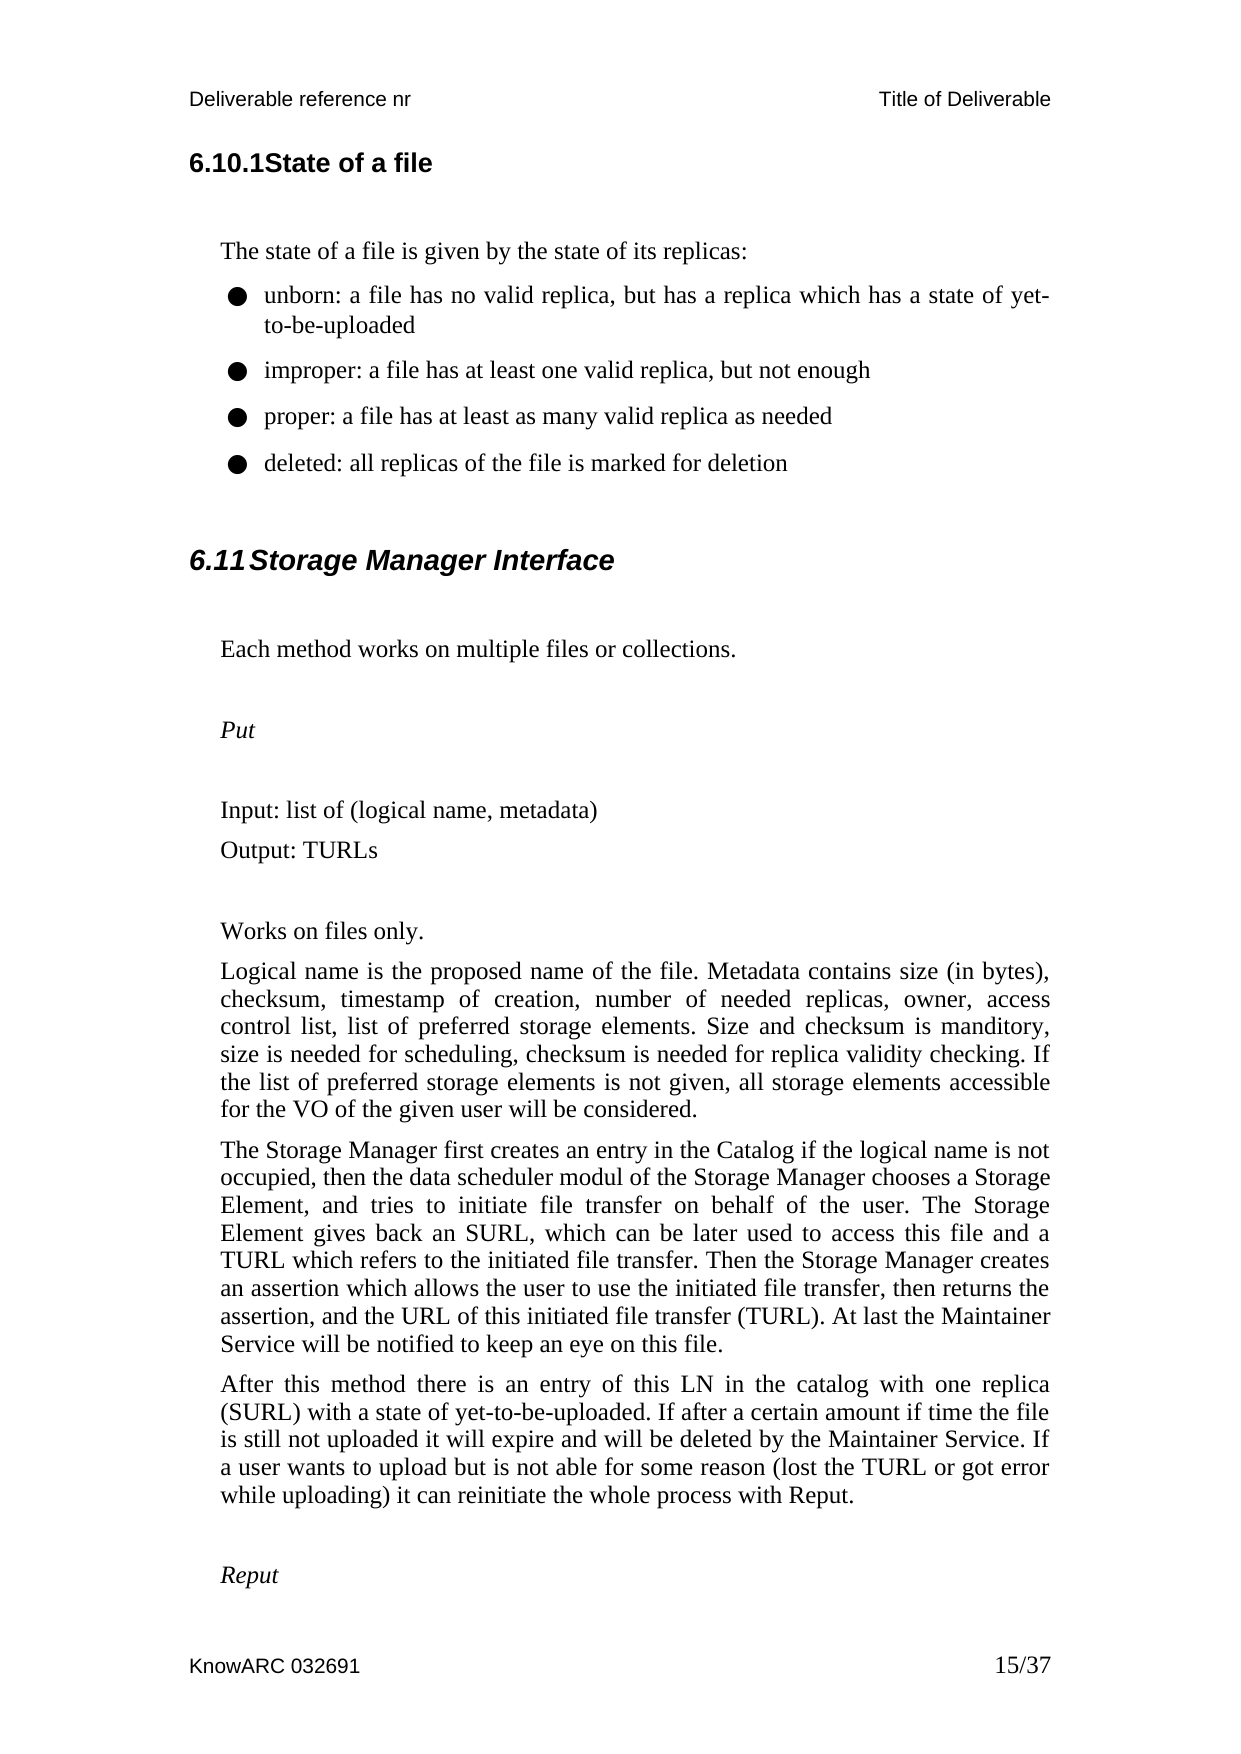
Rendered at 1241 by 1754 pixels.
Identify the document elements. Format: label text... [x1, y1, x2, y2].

list proper: a file has at least as many valid replica as needed [226, 398, 1051, 432]
subtitle State of a file [189, 148, 1051, 178]
text Reput [220, 1561, 1051, 1589]
text The Storage Manager first creates an entry in the Catalog if the logical name is not occupied, then the data scheduler modul of the Storage Manager chooses a Storage Element, and tries to initiate file transfer on behalf of the user. The Storage Element gives back an SURL, which can be later used to access this file and a TURL which refers to the initiated file transfer. Then the Storage Manager creates an assertion which allows the user to use the initiated file transfer, then returns the assertion, and the URL of this initiated file transfer (TURL). At last the Maintainer Service will be notified to keep an eye on this file. [220, 1136, 1051, 1357]
text Each method works on multiple files or collections. [220, 635, 1051, 663]
text Put [220, 716, 1051, 743]
list improper: a file has at least one valid replica, but not enough [226, 351, 1051, 386]
list unborn: a file has no valid replica, but has a replica which has a state of yet-to-be-uploaded [226, 277, 1051, 339]
text Output: TURLs [220, 836, 1051, 864]
text After this method there is an entry of this LN in the catalog with one replica (SURL) with a state of yet-to-be-uploaded. If after a certain amount if time the file is still not uploaded it will expire and will be deleted by the Maintainer Service. If a user wants to upload but is not able for some reason (lost the TURL or got error while uploading) it can reinitiate the whole process with Reput. [220, 1370, 1051, 1508]
text Logical name is the proposed name of the file. Metadata contains size (in bytes), checksum, timestamp of creation, number of needed replicas, owner, access control list, list of preferred storage elements. Size and checksum is manditory, size is needed for scheduling, checksum is needed for replica validity checking. If the list of preferred storage elements is not given, all storage elements accessible for the VO of the given user will be considered. [220, 957, 1051, 1123]
text The state of a file is given by the state of its replicas: [220, 237, 1051, 265]
text Works on files only. [220, 917, 1051, 944]
text Input: list of (logical name, metadata) [220, 796, 1051, 824]
list deleted: all replicas of the file is marked for deletion [226, 444, 1051, 479]
subtitle Storage Manager Interface [189, 544, 1051, 576]
